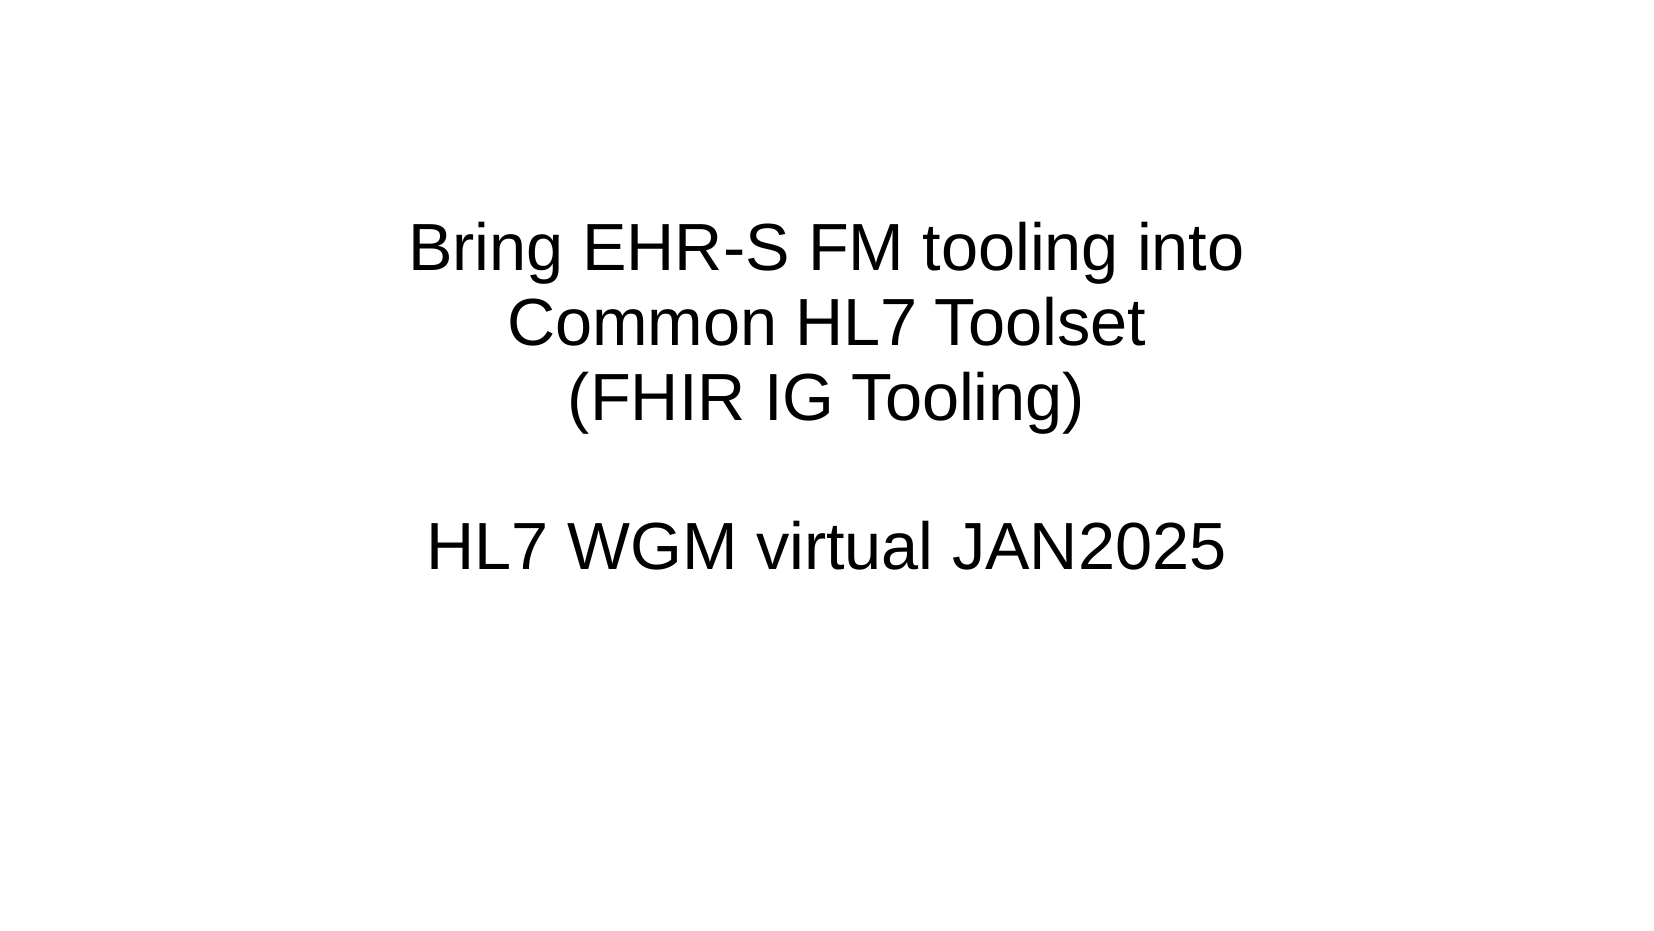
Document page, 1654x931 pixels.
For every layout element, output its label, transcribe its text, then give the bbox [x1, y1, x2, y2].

subtitle Bring EHR-S FM tooling into Common HL7 Toolset (FHIR IG Tooling) HL7 WGM virtual JAN2025 [82, 37, 1571, 757]
